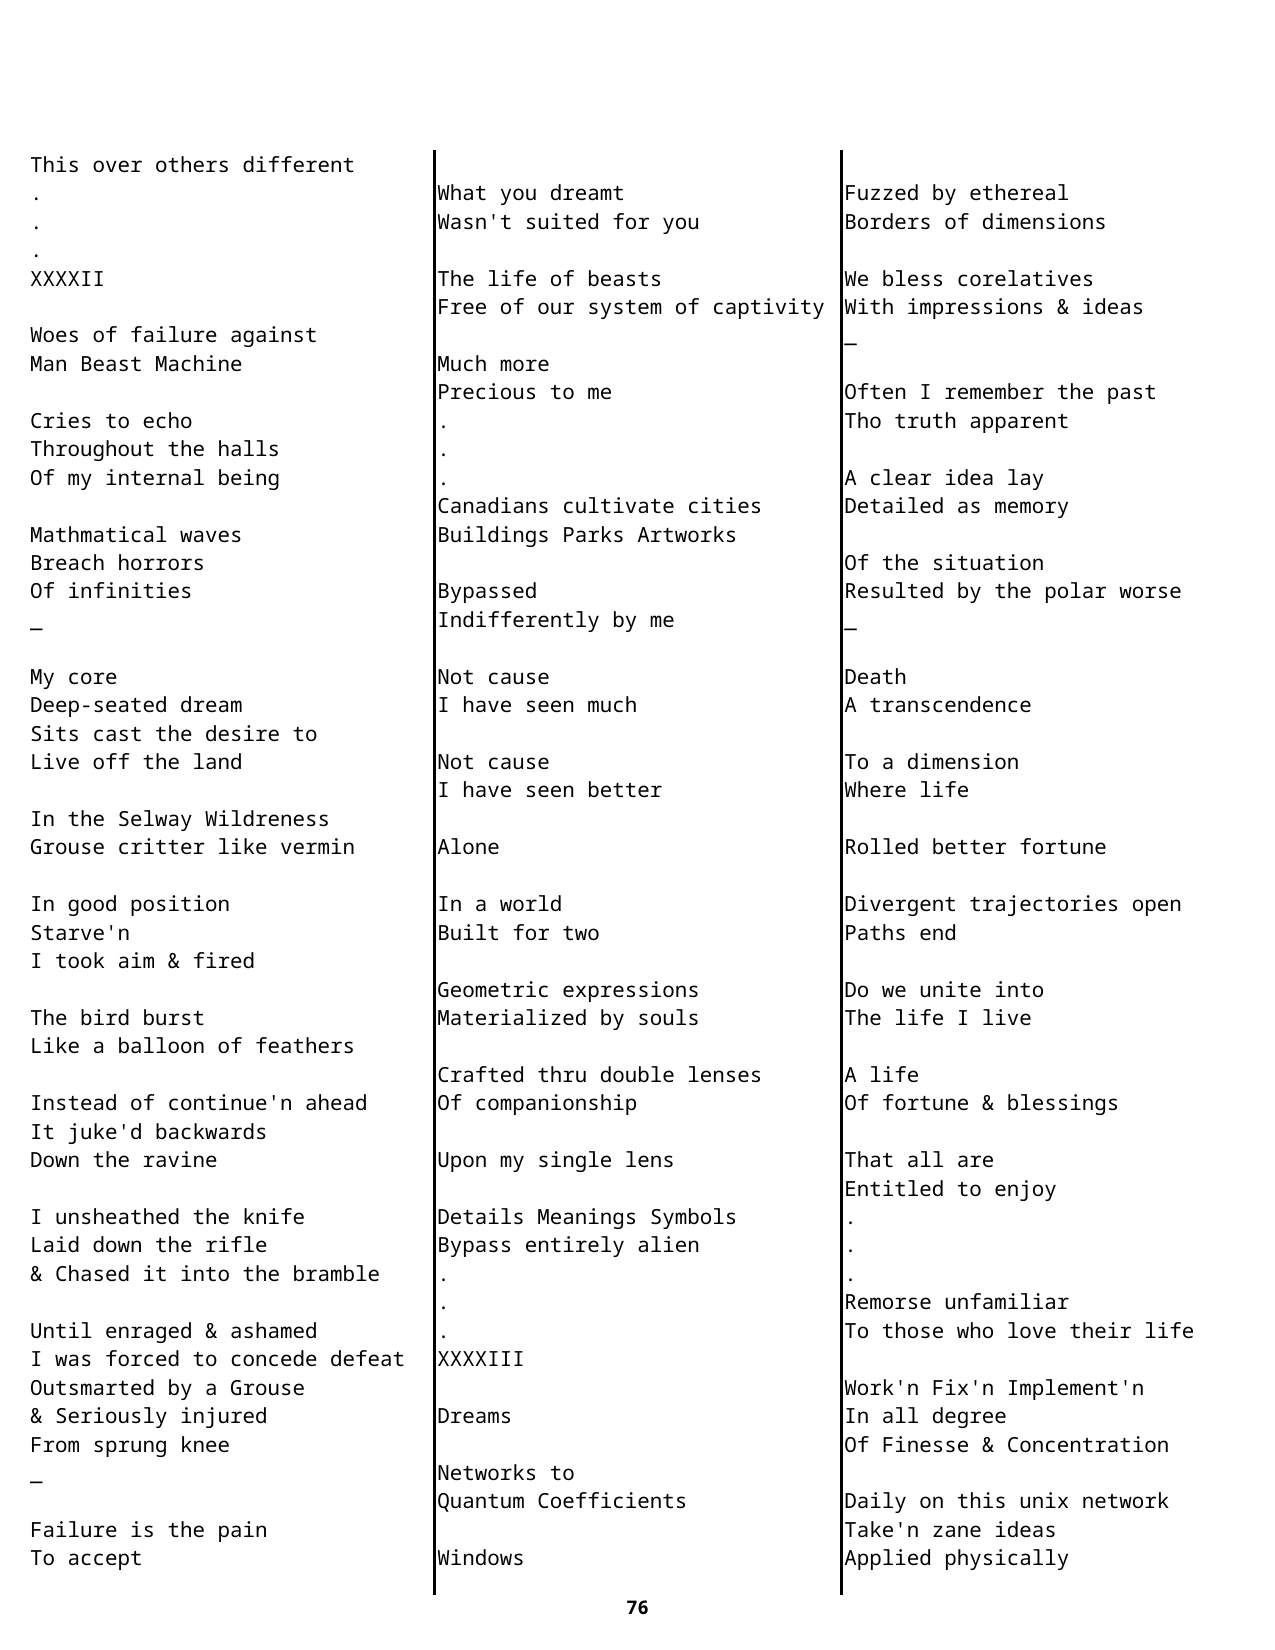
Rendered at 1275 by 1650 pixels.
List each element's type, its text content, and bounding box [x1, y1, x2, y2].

text A transcendence [844, 690, 1245, 719]
text . [437, 434, 838, 463]
text What you dreamt [437, 178, 838, 207]
text Of the situation [844, 548, 1245, 577]
text _ [844, 605, 1245, 633]
text Crafted thru double lenses [437, 1060, 838, 1088]
text Quantum Coefficients [437, 1487, 838, 1515]
text This over others different [30, 150, 431, 178]
text I have seen better [437, 776, 838, 804]
text To a dimension [844, 747, 1245, 776]
text I unsheathed the knife [30, 1202, 431, 1231]
text In good position [30, 889, 431, 918]
text XXXXIII [437, 1344, 838, 1373]
text Bypassed [437, 577, 838, 605]
text Alone [437, 832, 838, 861]
text Breach horrors [30, 548, 431, 577]
text The life I live [844, 1003, 1245, 1032]
text Bypass entirely alien [437, 1231, 838, 1259]
text I took aim & fired [30, 946, 431, 975]
text . [437, 1316, 838, 1344]
text Windows [437, 1543, 838, 1572]
text Tho truth apparent [844, 406, 1245, 434]
text With impressions & ideas [844, 292, 1245, 321]
text That all are [844, 1145, 1245, 1174]
text Materialized by souls [437, 1003, 838, 1032]
text . [437, 1259, 838, 1287]
text Daily on this unix network [844, 1487, 1245, 1515]
text Rolled better fortune [844, 832, 1245, 861]
text Instead of continue'n ahead [30, 1088, 431, 1117]
text & Chased it into the bramble [30, 1259, 431, 1287]
text Not cause [437, 747, 838, 776]
text Like a balloon of feathers [30, 1032, 431, 1060]
text . [30, 235, 431, 264]
text My core [30, 662, 431, 690]
text Failure is the pain [30, 1515, 431, 1543]
text Dreams [437, 1401, 838, 1430]
text Indifferently by me [437, 605, 838, 633]
text Free of our system of captivity [437, 292, 838, 321]
text Deep-seated dream [30, 690, 431, 719]
text Built for two [437, 918, 838, 946]
text A clear idea lay [844, 463, 1245, 491]
text Mathmatical waves [30, 520, 431, 548]
text Entitled to enjoy [844, 1174, 1245, 1202]
text Networks to [437, 1458, 838, 1487]
text In the Selway Wildreness [30, 804, 431, 832]
text Canadians cultivate cities [437, 491, 838, 520]
text From sprung knee [30, 1430, 431, 1458]
text Much more [437, 349, 838, 377]
text Of companionship [437, 1088, 838, 1117]
text Woes of failure against [30, 321, 431, 349]
text . [844, 1202, 1245, 1231]
text Of my internal being [30, 463, 431, 491]
text . [844, 1259, 1245, 1287]
text A life [844, 1060, 1245, 1088]
text Wasn't suited for you [437, 207, 838, 235]
text _ [844, 321, 1245, 349]
text Of infinities [30, 577, 431, 605]
text In all degree [844, 1401, 1245, 1430]
text Upon my single lens [437, 1145, 838, 1174]
text Detailed as memory [844, 491, 1245, 520]
text Take'n zane ideas [844, 1515, 1245, 1543]
text We bless corelatives [844, 264, 1245, 292]
text Resulted by the polar worse [844, 577, 1245, 605]
text Applied physically [844, 1543, 1245, 1572]
text Precious to me [437, 377, 838, 406]
text To accept [30, 1543, 431, 1572]
text . [844, 1231, 1245, 1259]
text . [437, 1287, 838, 1316]
text It juke'd backwards [30, 1117, 431, 1145]
text XXXXII [30, 264, 431, 292]
text Laid down the rifle [30, 1231, 431, 1259]
text Buildings Parks Artworks [437, 520, 838, 548]
text To those who love their life [844, 1316, 1245, 1344]
text Details Meanings Symbols [437, 1202, 838, 1231]
text . [437, 406, 838, 434]
text Of fortune & blessings [844, 1088, 1245, 1117]
text . [30, 178, 431, 207]
text Do we unite into [844, 975, 1245, 1003]
text Man Beast Machine [30, 349, 431, 377]
text The bird burst [30, 1003, 431, 1032]
text _ [30, 1458, 431, 1487]
text Remorse unfamiliar [844, 1287, 1245, 1316]
text Death [844, 662, 1245, 690]
text Outsmarted by a Grouse [30, 1373, 431, 1401]
text Fuzzed by ethereal [844, 178, 1245, 207]
text Sits cast the desire to [30, 719, 431, 747]
text I was forced to concede defeat [30, 1344, 431, 1373]
text Live off the land [30, 747, 431, 776]
text In a world [437, 889, 838, 918]
text Where life [844, 776, 1245, 804]
text Cries to echo [30, 406, 431, 434]
text Not cause [437, 662, 838, 690]
text _ [30, 605, 431, 633]
text Throughout the halls [30, 434, 431, 463]
text Often I remember the past [844, 377, 1245, 406]
text . [437, 463, 838, 491]
text Geometric expressions [437, 975, 838, 1003]
text Divergent trajectories open [844, 889, 1245, 918]
text Starve'n [30, 918, 431, 946]
text . [30, 207, 431, 235]
text Borders of dimensions [844, 207, 1245, 235]
text Of Finesse & Concentration [844, 1430, 1245, 1458]
text & Seriously injured [30, 1401, 431, 1430]
text Down the ravine [30, 1145, 431, 1174]
text I have seen much [437, 690, 838, 719]
text The life of beasts [437, 264, 838, 292]
text Paths end [844, 918, 1245, 946]
text Until enraged & ashamed [30, 1316, 431, 1344]
text Work'n Fix'n Implement'n [844, 1373, 1245, 1401]
text Grouse critter like vermin [30, 832, 431, 861]
